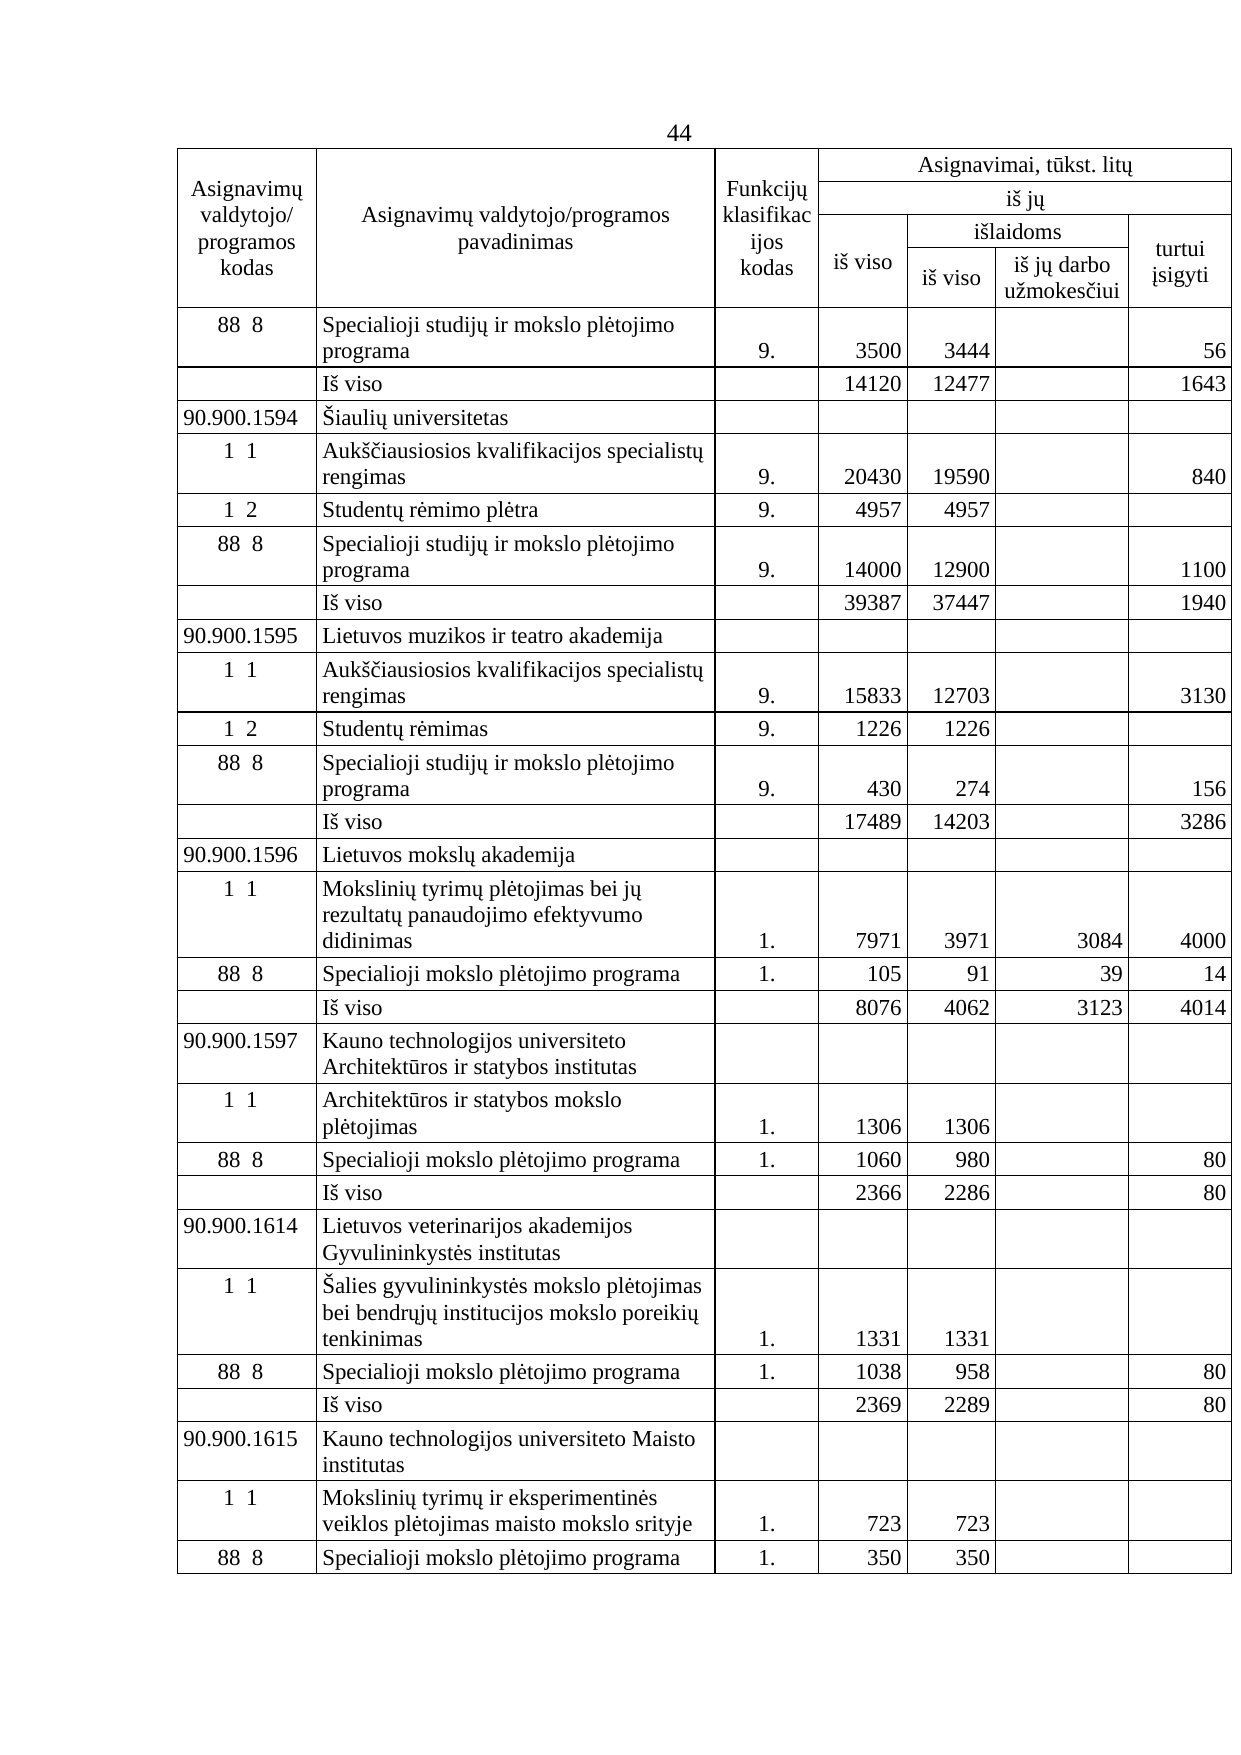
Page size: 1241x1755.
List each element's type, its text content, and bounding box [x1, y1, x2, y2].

table_cell 156 [1129, 746, 1231, 804]
table_cell 1226 [908, 713, 995, 744]
table_cell 3444 [908, 308, 995, 366]
table_cell 12703 [908, 653, 995, 711]
table_cell [996, 1024, 1128, 1083]
table_cell 9. [716, 308, 818, 366]
table_cell 1331 [908, 1269, 995, 1354]
table_cell 350 [908, 1541, 995, 1573]
table_cell 9. [716, 713, 818, 744]
table_cell [716, 1176, 818, 1209]
table_cell [996, 586, 1128, 618]
table_cell Mokslinių tyrimų ir eksperimentinės veiklos plėtojimas maisto mokslo srityje [317, 1481, 714, 1540]
table_cell 4957 [908, 494, 995, 526]
table_cell [996, 1210, 1128, 1268]
table_cell 3286 [1129, 805, 1231, 837]
table_cell [996, 1389, 1128, 1421]
table_cell 723 [908, 1481, 995, 1540]
table_cell 1. [716, 958, 818, 990]
table_cell 3500 [819, 308, 907, 366]
table_cell 90.900.1597 [178, 1024, 316, 1083]
table_cell [716, 586, 818, 618]
table_cell iš viso [819, 215, 907, 307]
table_cell 8076 [819, 991, 907, 1023]
table_cell [996, 746, 1128, 804]
table_cell 14120 [819, 368, 907, 400]
table_cell [996, 1422, 1128, 1480]
table_cell Specialioji studijų ir mokslo plėtojimo programa [317, 527, 714, 585]
table_cell [996, 401, 1128, 433]
table_cell [178, 368, 316, 400]
table_cell 56 [1129, 308, 1231, 366]
table_cell 14 [1129, 958, 1231, 990]
table_cell 88 8 [178, 1355, 316, 1387]
table_cell [996, 713, 1128, 744]
table_cell [178, 805, 316, 837]
table_cell 1. [716, 1541, 818, 1573]
table_cell 12900 [908, 527, 995, 585]
table_cell 1643 [1129, 368, 1231, 400]
table_cell Mokslinių tyrimų plėtojimas bei jų rezultatų panaudojimo efektyvumo didinimas [317, 872, 714, 957]
table_cell 958 [908, 1355, 995, 1387]
table_cell [819, 401, 907, 433]
table_cell 105 [819, 958, 907, 990]
table_cell Aukščiausiosios kvalifikacijos specialistų rengimas [317, 434, 714, 492]
table_cell Šiaulių universitetas [317, 401, 714, 433]
table_cell Iš viso [317, 805, 714, 837]
table_cell 9. [716, 653, 818, 711]
table_cell Kauno technologijos universiteto Architektūros ir statybos institutas [317, 1024, 714, 1083]
table_cell išlaidoms [908, 215, 1128, 247]
table_cell [996, 434, 1128, 492]
table_cell 274 [908, 746, 995, 804]
table_cell Specialioji mokslo plėtojimo programa [317, 958, 714, 990]
table_cell 1 1 [178, 872, 316, 957]
table_cell 4957 [819, 494, 907, 526]
table_cell Iš viso [317, 586, 714, 618]
table_cell [908, 620, 995, 652]
table_cell 1060 [819, 1143, 907, 1175]
table_cell iš jų darbo užmokesčiui [996, 248, 1128, 307]
table_cell [908, 1024, 995, 1083]
table_cell [178, 991, 316, 1023]
table_cell 88 8 [178, 1541, 316, 1573]
table_cell 9. [716, 527, 818, 585]
table_cell [908, 401, 995, 433]
table_cell [1129, 1481, 1231, 1540]
table_cell 88 8 [178, 527, 316, 585]
table_cell 80 [1129, 1355, 1231, 1387]
table_cell [996, 494, 1128, 526]
table_cell 350 [819, 1541, 907, 1573]
table_cell 90.900.1614 [178, 1210, 316, 1268]
table_cell 1 2 [178, 494, 316, 526]
table_cell [716, 1210, 818, 1268]
table_cell [819, 1422, 907, 1480]
table_cell 2286 [908, 1176, 995, 1209]
table_cell 1. [716, 1481, 818, 1540]
table_cell [1129, 1084, 1231, 1142]
table_cell [1129, 401, 1231, 433]
table_cell [996, 839, 1128, 871]
table_cell [1129, 1269, 1231, 1354]
table_cell 980 [908, 1143, 995, 1175]
table_cell 17489 [819, 805, 907, 837]
table_cell Specialioji mokslo plėtojimo programa [317, 1541, 714, 1573]
table_cell 1306 [819, 1084, 907, 1142]
table_cell [996, 368, 1128, 400]
table_cell 19590 [908, 434, 995, 492]
table_cell 90.900.1596 [178, 839, 316, 871]
table_cell 1 2 [178, 713, 316, 744]
table_cell [178, 1176, 316, 1209]
table_cell 39 [996, 958, 1128, 990]
table_cell [908, 1210, 995, 1268]
table_cell [996, 805, 1128, 837]
table_cell 4000 [1129, 872, 1231, 957]
table_cell 1940 [1129, 586, 1231, 618]
table_cell [819, 839, 907, 871]
table_cell [996, 1269, 1128, 1354]
table_cell [1129, 839, 1231, 871]
table_cell 1 1 [178, 1269, 316, 1354]
table_cell [178, 1389, 316, 1421]
table_cell Specialioji mokslo plėtojimo programa [317, 1355, 714, 1387]
table_cell 88 8 [178, 746, 316, 804]
table_cell 88 8 [178, 1143, 316, 1175]
table_cell [996, 1355, 1128, 1387]
table_cell [908, 839, 995, 871]
table_cell [716, 1389, 818, 1421]
table_cell Iš viso [317, 1389, 714, 1421]
table_cell 1038 [819, 1355, 907, 1387]
table_cell Šalies gyvulininkystės mokslo plėtojimas bei bendrųjų institucijos mokslo poreikių tenkinimas [317, 1269, 714, 1354]
table_cell [819, 1210, 907, 1268]
table_cell 2366 [819, 1176, 907, 1209]
table_cell [716, 991, 818, 1023]
table_cell [996, 1084, 1128, 1142]
table_cell 90.900.1615 [178, 1422, 316, 1480]
table_cell 723 [819, 1481, 907, 1540]
table_cell 14203 [908, 805, 995, 837]
table_cell [1129, 494, 1231, 526]
table_cell 12477 [908, 368, 995, 400]
table_cell iš viso [908, 248, 995, 307]
table_cell [996, 1176, 1128, 1209]
table_cell turtui įsigyti [1129, 215, 1231, 307]
table_cell Lietuvos muzikos ir teatro akademija [317, 620, 714, 652]
table_cell [996, 653, 1128, 711]
table_cell [819, 620, 907, 652]
table_cell 1 1 [178, 1481, 316, 1540]
table_cell 840 [1129, 434, 1231, 492]
table_cell Specialioji mokslo plėtojimo programa [317, 1143, 714, 1175]
table_cell [716, 839, 818, 871]
table_cell Lietuvos veterinarijos akademijos Gyvulininkystės institutas [317, 1210, 714, 1268]
table_cell 9. [716, 434, 818, 492]
table_cell 1. [716, 1355, 818, 1387]
table_cell 15833 [819, 653, 907, 711]
table_cell [1129, 1541, 1231, 1573]
table_cell [1129, 620, 1231, 652]
table_cell 1. [716, 1084, 818, 1142]
table_cell [716, 805, 818, 837]
table_cell [819, 1024, 907, 1083]
table_cell [716, 401, 818, 433]
table_cell 14000 [819, 527, 907, 585]
table_cell [1129, 713, 1231, 744]
table_cell [996, 308, 1128, 366]
table_cell Iš viso [317, 991, 714, 1023]
table_cell 88 8 [178, 308, 316, 366]
table_cell [996, 1481, 1128, 1540]
table_cell Kauno technologijos universiteto Maisto institutas [317, 1422, 714, 1480]
table_cell 1226 [819, 713, 907, 744]
table_cell Specialioji studijų ir mokslo plėtojimo programa [317, 746, 714, 804]
table_cell 9. [716, 746, 818, 804]
table_header Asignavimų valdytojo/programos pavadinimas [317, 149, 714, 307]
table_cell 20430 [819, 434, 907, 492]
table_cell [908, 1422, 995, 1480]
table_cell Specialioji studijų ir mokslo plėtojimo programa [317, 308, 714, 366]
table_cell 90.900.1595 [178, 620, 316, 652]
table_cell Studentų rėmimas [317, 713, 714, 744]
table_cell 1. [716, 1269, 818, 1354]
table_cell 1331 [819, 1269, 907, 1354]
table_cell Iš viso [317, 1176, 714, 1209]
table_cell [1129, 1024, 1231, 1083]
table_cell Aukščiausiosios kvalifikacijos specialistų rengimas [317, 653, 714, 711]
table_cell 3971 [908, 872, 995, 957]
table_cell [996, 620, 1128, 652]
table_cell 1. [716, 1143, 818, 1175]
table_cell [996, 527, 1128, 585]
table_cell [1129, 1210, 1231, 1268]
table_cell Lietuvos mokslų akademija [317, 839, 714, 871]
table_cell 88 8 [178, 958, 316, 990]
table_cell iš jų [819, 182, 1231, 214]
table_cell 80 [1129, 1143, 1231, 1175]
table_cell 1100 [1129, 527, 1231, 585]
table_cell [716, 1024, 818, 1083]
table_cell 1. [716, 872, 818, 957]
table_cell 1306 [908, 1084, 995, 1142]
table_cell 7971 [819, 872, 907, 957]
table_cell 3123 [996, 991, 1128, 1023]
table_cell [716, 620, 818, 652]
table_cell 1 1 [178, 653, 316, 711]
table_cell [716, 368, 818, 400]
table_cell 2289 [908, 1389, 995, 1421]
table_cell 3130 [1129, 653, 1231, 711]
table_cell Studentų rėmimo plėtra [317, 494, 714, 526]
table_cell 430 [819, 746, 907, 804]
table_cell 37447 [908, 586, 995, 618]
table_cell 9. [716, 494, 818, 526]
table_cell [716, 1422, 818, 1480]
table_cell [178, 586, 316, 618]
table_cell 1 1 [178, 1084, 316, 1142]
table_header Funkcijų klasifikacijos kodas [716, 149, 818, 307]
table_cell [996, 1541, 1128, 1573]
table_cell 90.900.1594 [178, 401, 316, 433]
table_header Asignavimai, tūkst. litų [819, 149, 1231, 181]
table_cell [1129, 1422, 1231, 1480]
table_cell 4062 [908, 991, 995, 1023]
table_cell 1 1 [178, 434, 316, 492]
table_cell Iš viso [317, 368, 714, 400]
table_cell 3084 [996, 872, 1128, 957]
table_cell 80 [1129, 1176, 1231, 1209]
table_cell 91 [908, 958, 995, 990]
table_cell 4014 [1129, 991, 1231, 1023]
table_cell [996, 1143, 1128, 1175]
table_cell 39387 [819, 586, 907, 618]
table_cell 80 [1129, 1389, 1231, 1421]
table_header Asignavimų valdytojo/ programos kodas [178, 149, 316, 307]
table_cell 2369 [819, 1389, 907, 1421]
table_cell Architektūros ir statybos mokslo plėtojimas [317, 1084, 714, 1142]
